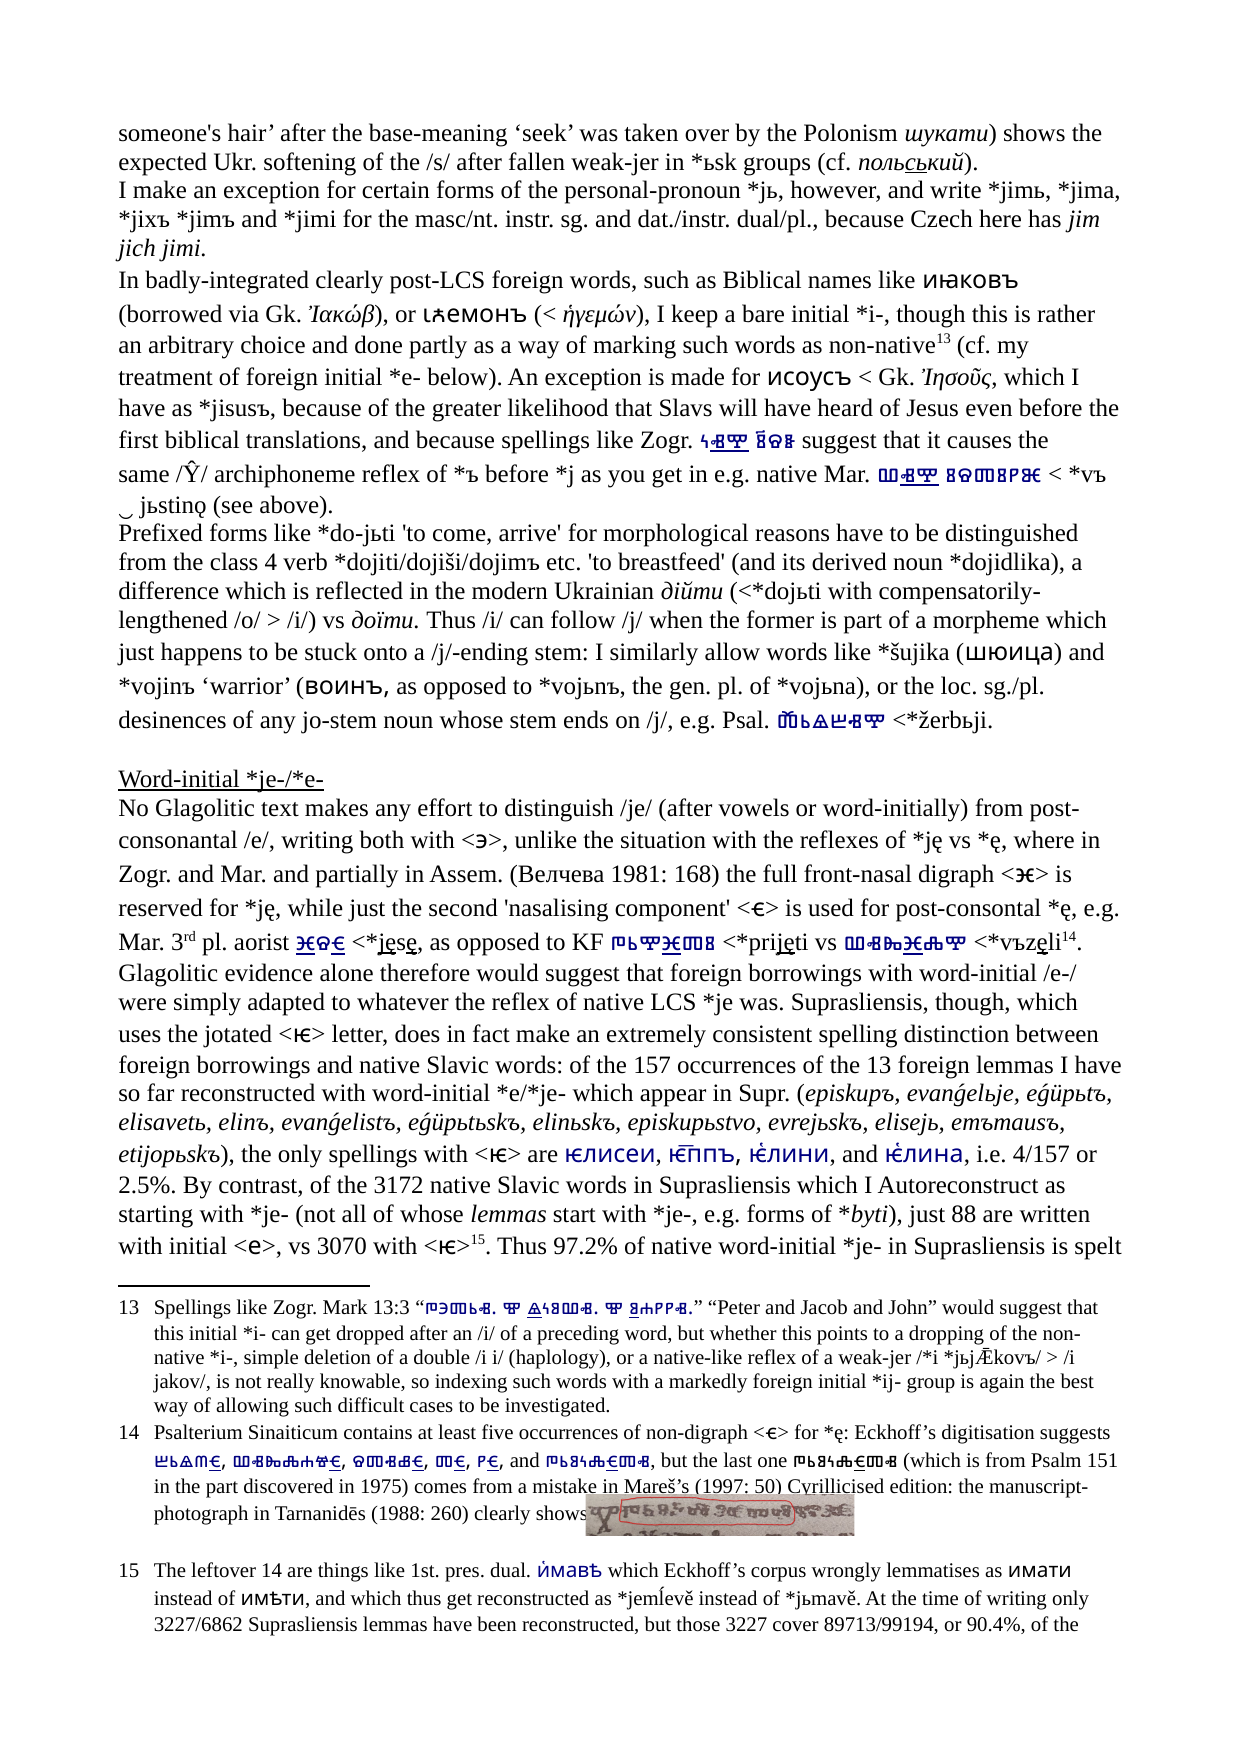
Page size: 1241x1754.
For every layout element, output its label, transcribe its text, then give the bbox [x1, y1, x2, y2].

text Glagolitic evidence alone therefore would suggest that foreign borrowings with word-initial /e-/ were simply adapted to whatever the reflex of native LCS *je was. Suprasliensis, though, which uses the jotated <ѥ> letter, does in fact make an extremely consistent spelling distinction between foreign borrowings and native Slavic words: of the 157 occurrences of the 13 foreign lemmas I have so far reconstructed with word-initial *e/*je‑ which appear in Supr. (episkupъ, evanǵelьje, eǵüpьtъ, elisavetь, elinъ, evanǵelistъ, eǵüpьtьskъ, elinьskъ, episkupьstvo, evrejьskъ, elisejь, emъmausъ, etijopьskъ), the only spellings with <ѥ> are ѥлисеи, ѥ͞ппъ, ѥ҅лини, and ѥ҅лина, i.e. 4/157 or 2.5%. By contrast, of the 3172 native Slavic words in Suprasliensis which I Autoreconstruct as starting with *je- (not all of whose lemmas start with *je-, e.g. forms of *byti), just 88 are written with initial <е>, vs 3070 with <ѥ>. Thus 97.2% of native word-initial *je‑ in Suprasliensis is spelt [118, 958, 1122, 1262]
text The leftover 14 are things like 1st. pres. dual. и҅мавѣ which Eckhoff’s corpus wrongly lemmatises as имати instead of имѣти, and which thus get reconstructed as *jemĺevě instead of *jьmavě. At the time of writing only 3227/6862 Suprasliensis lemmas have been reconstructed, but those 3227 cover 89713/99194, or 90.4%, of the [118, 1555, 1122, 1636]
text Prefixed forms like *do‑jьti 'to come, arrive' for morphological reasons have to be distinguished from the class 4 verb *dojiti/dojiši/dojimъ etc. 'to breastfeed' (and its derived noun *dojidlika), a difference which is reflected in the modern Ukrainian дійти (<*dojьti with compensatorily-lengthened /o/ > /i/) vs доїти. Thus /i/ can follow /j/ when the former is part of a morpheme which just happens to be stuck onto a /j/-ending stem: I similarly allow words like *šujika (шюица) and *vojinъ ‘warrior’ (воинъ, as opposed to *vojьnъ, the gen. pl. of *vojьna), or the loc. sg./pl. desinences of any jo-stem noun whose stem ends on /j/, e.g. Psal. ⰶⱃⱑⰱⱐⰹ <*žerbьji. [118, 518, 1122, 736]
text Spellings like Zogr. Mark 13:3 “ⱂⰵⱅⱃⱏ. ⰺ ⱑⰽⱁⰲⱏ. ⰺ ⱁⰰⱀⱀⱏ.” “Peter and Jacob and John” would suggest that this initial *i‑ can get dropped after an /i/ of a preceding word, but whether this points to a dropping of the non-native *i‑, simple deletion of a double /i i/ (haplology), or a native-like reflex of a weak-jer /*i *jьjǢkovъ/ > /i jakov/, is not really knowable, so indexing such words with a markedly foreign initial *ij‑ group is again the best way of allowing such difficult cases to be investigated. [118, 1292, 1122, 1417]
text In badly-integrated clearly post-LCS foreign words, such as Biblical names like иꙗковъ (borrowed via Gk. Ἰακώβ), or ꙇꙉемонъ (< ἡγεμών), I keep a bare initial *i‑, though this is rather an arbitrary choice and done partly as a way of marking such words as non-native (cf. my treatment of foreign initial *e‑ below). An exception is made for исоусъ < Gk. Ἰησοῦς, which I have as *jisusъ, because of the greater likelihood that Slavs will have heard of Jesus even before the first biblical translations, and because spellings like Zogr. ⰽⱏⰹ ⰻ҃ⱄⱛ suggest that it causes the same /Ŷ/ archiphoneme reflex of *ъ before *j as you get in e.g. native Mar. ⰲⱏⰹ ⰻⱄⱅⰻⱀⱘ < *vъ ‿ jьstinǫ (see above). [118, 262, 1122, 518]
text Word-initial *je‑/*e‑ [118, 764, 1122, 793]
text Psalterium Sinaiticum contains at least five occurrences of non-digraph <ⱔ> for *ę: Eckhoff’s digitisation suggests ⰱⱃⱑⰿⱔ, ⰲⱏⰸⰾⰰⱍⱔ, ⱄⱅⱐⰷⱔ, ⱅⱔ, ⱀⱔ, and ⱂⱃⱁⰽⰾⱔⱅⱏ, but the last one ⱂⱃⱁⰽⰾⱔⱅⱏ (which is from Psalm 151 in the part discovered in 1975) comes from a mistake in Mareš’s (1997: 50) Cyrillicised edition: the manuscript-photograph in Tarnanidēs (1988: 260) clearly shows ⱂⱃⱁⰽⰾⱗⱅⱏ: [118, 1417, 1122, 1526]
text No Glagolitic text makes any effort to distinguish /je/ (after vowels or word-initially) from post-consonantal /e/, writing both with <ⰵ>, unlike the situation with the reflexes of *ję vs *ę, where in Zogr. and Mar. and partially in Assem. (Велчева 1981: 168) the full front-nasal digraph <ⱗ> is reserved for *ję, while just the second 'nasalising component' <ⱔ> is used for post-consontal *ę, e.g. Mar. 3rd pl. aorist ⱗⱄⱔ <*jęsę, as opposed to KF ⱂⱃⰹⱗⱅⰻ <*prijęti vs ⰲⱏⰸⱗⰾⰹ <*vъzęli. [118, 793, 1122, 958]
text someone's hair’ after the base-meaning ‘seek’ was taken over by the Polonism шукати) shows the expected Ukr. softening of the /s/ after fallen weak-jer in *ьsk groups (cf. польський). [118, 118, 1122, 176]
text I make an exception for certain forms of the personal-pronoun *jь, however, and write *jimь, *jima, *jixъ *jimъ and *jimi for the masc/nt. instr. sg. and dat./instr. dual/pl., because Czech here has jim jich jimi. [118, 176, 1122, 262]
picture [585, 1494, 855, 1536]
